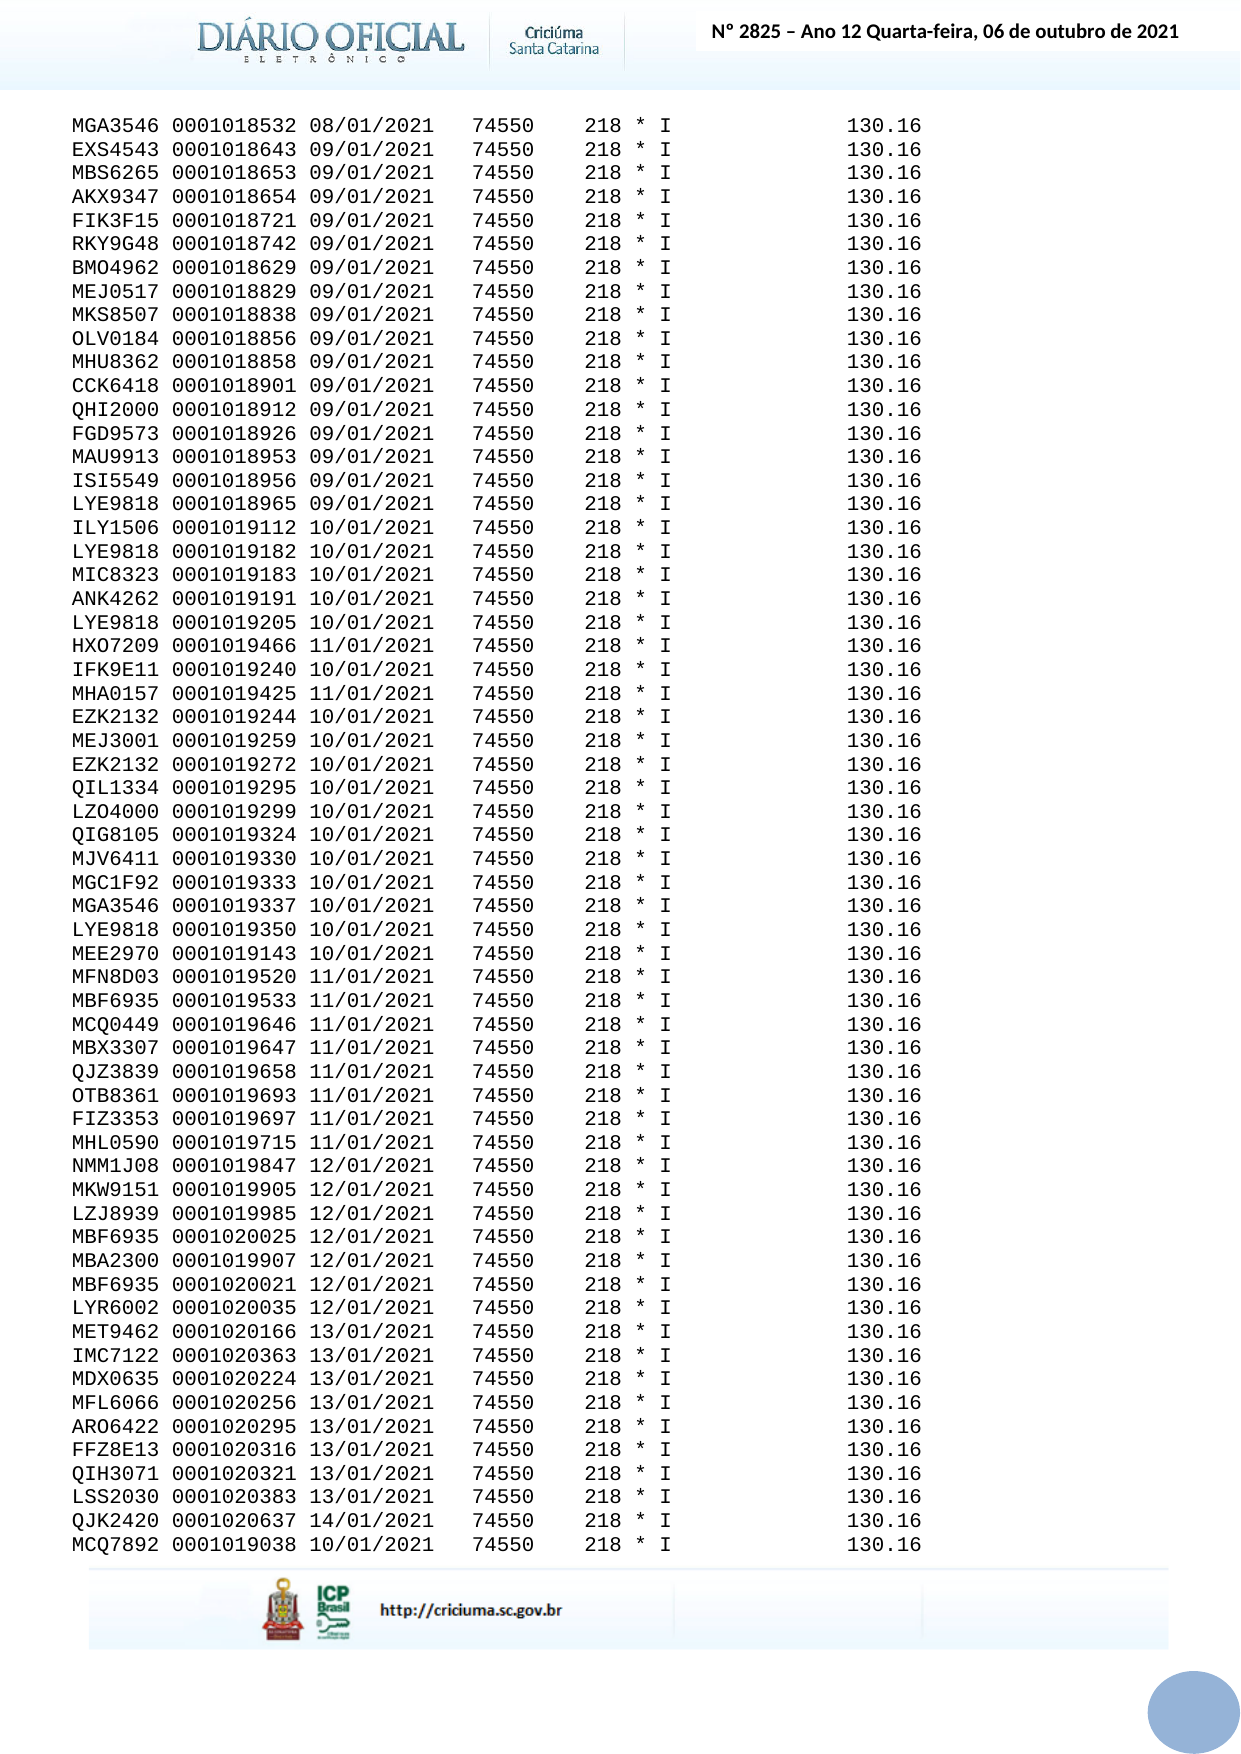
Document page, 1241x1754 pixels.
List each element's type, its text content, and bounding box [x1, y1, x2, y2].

text QIL1334 0001019295 10/01/2021 74550 218 * I 130.16 [59, 777, 1181, 801]
text MKS8507 0001018838 09/01/2021 74550 218 * I 130.16 [59, 304, 1181, 328]
text LYE9818 0001019350 10/01/2021 74550 218 * I 130.16 [59, 919, 1181, 943]
text ILY1506 0001019112 10/01/2021 74550 218 * I 130.16 [59, 517, 1181, 541]
text MET9462 0001020166 13/01/2021 74550 218 * I 130.16 [59, 1321, 1181, 1345]
text MFL6066 0001020256 13/01/2021 74550 218 * I 130.16 [59, 1392, 1181, 1416]
text MBA2300 0001019907 12/01/2021 74550 218 * I 130.16 [59, 1250, 1181, 1274]
text MAU9913 0001018953 09/01/2021 74550 218 * I 130.16 [59, 446, 1181, 470]
text LYE9818 0001019182 10/01/2021 74550 218 * I 130.16 [59, 541, 1181, 564]
text MCQ7892 0001019038 10/01/2021 74550 218 * I 130.16 [59, 1534, 1181, 1557]
text IMC7122 0001020363 13/01/2021 74550 218 * I 130.16 [59, 1345, 1181, 1368]
text MBF6935 0001020025 12/01/2021 74550 218 * I 130.16 [59, 1226, 1181, 1250]
text MBF6935 0001020021 12/01/2021 74550 218 * I 130.16 [59, 1274, 1181, 1297]
text QIH3071 0001020321 13/01/2021 74550 218 * I 130.16 [59, 1463, 1181, 1487]
text MJV6411 0001019330 10/01/2021 74550 218 * I 130.16 [59, 848, 1181, 872]
text MBX3307 0001019647 11/01/2021 74550 218 * I 130.16 [59, 1037, 1181, 1061]
text MKW9151 0001019905 12/01/2021 74550 218 * I 130.16 [59, 1179, 1181, 1203]
text FIZ3353 0001019697 11/01/2021 74550 218 * I 130.16 [59, 1108, 1181, 1132]
text MEJ0517 0001018829 09/01/2021 74550 218 * I 130.16 [59, 281, 1181, 304]
text AKX9347 0001018654 09/01/2021 74550 218 * I 130.16 [59, 186, 1181, 210]
text LYE9818 0001019205 10/01/2021 74550 218 * I 130.16 [59, 612, 1181, 635]
text ANK4262 0001019191 10/01/2021 74550 218 * I 130.16 [59, 588, 1181, 612]
text MCQ0449 0001019646 11/01/2021 74550 218 * I 130.16 [59, 1014, 1181, 1037]
text EZK2132 0001019244 10/01/2021 74550 218 * I 130.16 [59, 706, 1181, 730]
text EZK2132 0001019272 10/01/2021 74550 218 * I 130.16 [59, 753, 1181, 777]
text MGA3546 0001018532 08/01/2021 74550 218 * I 130.16 [59, 115, 1181, 139]
text OLV0184 0001018856 09/01/2021 74550 218 * I 130.16 [59, 328, 1181, 352]
text FFZ8E13 0001020316 13/01/2021 74550 218 * I 130.16 [59, 1439, 1181, 1463]
text ISI5549 0001018956 09/01/2021 74550 218 * I 130.16 [59, 470, 1181, 493]
text MDX0635 0001020224 13/01/2021 74550 218 * I 130.16 [59, 1368, 1181, 1392]
text LYR6002 0001020035 12/01/2021 74550 218 * I 130.16 [59, 1297, 1181, 1321]
text MFN8D03 0001019520 11/01/2021 74550 218 * I 130.16 [59, 966, 1181, 990]
text LYE9818 0001018965 09/01/2021 74550 218 * I 130.16 [59, 493, 1181, 517]
text LSS2030 0001020383 13/01/2021 74550 218 * I 130.16 [59, 1487, 1181, 1510]
text MHL0590 0001019715 11/01/2021 74550 218 * I 130.16 [59, 1132, 1181, 1156]
text RKY9G48 0001018742 09/01/2021 74550 218 * I 130.16 [59, 233, 1181, 257]
text OTB8361 0001019693 11/01/2021 74550 218 * I 130.16 [59, 1084, 1181, 1108]
text LZO4000 0001019299 10/01/2021 74550 218 * I 130.16 [59, 801, 1181, 824]
text MHU8362 0001018858 09/01/2021 74550 218 * I 130.16 [59, 352, 1181, 375]
text CCK6418 0001018901 09/01/2021 74550 218 * I 130.16 [59, 375, 1181, 399]
text FIK3F15 0001018721 09/01/2021 74550 218 * I 130.16 [59, 210, 1181, 233]
text IFK9E11 0001019240 10/01/2021 74550 218 * I 130.16 [59, 659, 1181, 683]
text MGC1F92 0001019333 10/01/2021 74550 218 * I 130.16 [59, 872, 1181, 895]
text QIG8105 0001019324 10/01/2021 74550 218 * I 130.16 [59, 824, 1181, 848]
text EXS4543 0001018643 09/01/2021 74550 218 * I 130.16 [59, 139, 1181, 162]
text FGD9573 0001018926 09/01/2021 74550 218 * I 130.16 [59, 422, 1181, 446]
text MBS6265 0001018653 09/01/2021 74550 218 * I 130.16 [59, 162, 1181, 186]
text MHA0157 0001019425 11/01/2021 74550 218 * I 130.16 [59, 683, 1181, 706]
text MIC8323 0001019183 10/01/2021 74550 218 * I 130.16 [59, 564, 1181, 588]
text LZJ8939 0001019985 12/01/2021 74550 218 * I 130.16 [59, 1203, 1181, 1226]
text ARO6422 0001020295 13/01/2021 74550 218 * I 130.16 [59, 1416, 1181, 1439]
text MGA3546 0001019337 10/01/2021 74550 218 * I 130.16 [59, 895, 1181, 919]
text QJK2420 0001020637 14/01/2021 74550 218 * I 130.16 [59, 1510, 1181, 1534]
text MBF6935 0001019533 11/01/2021 74550 218 * I 130.16 [59, 990, 1181, 1014]
text BMO4962 0001018629 09/01/2021 74550 218 * I 130.16 [59, 257, 1181, 281]
text NMM1J08 0001019847 12/01/2021 74550 218 * I 130.16 [59, 1156, 1181, 1179]
text MEE2970 0001019143 10/01/2021 74550 218 * I 130.16 [59, 943, 1181, 966]
text QHI2000 0001018912 09/01/2021 74550 218 * I 130.16 [59, 399, 1181, 422]
text QJZ3839 0001019658 11/01/2021 74550 218 * I 130.16 [59, 1061, 1181, 1084]
text MEJ3001 0001019259 10/01/2021 74550 218 * I 130.16 [59, 730, 1181, 753]
text HXO7209 0001019466 11/01/2021 74550 218 * I 130.16 [59, 635, 1181, 659]
